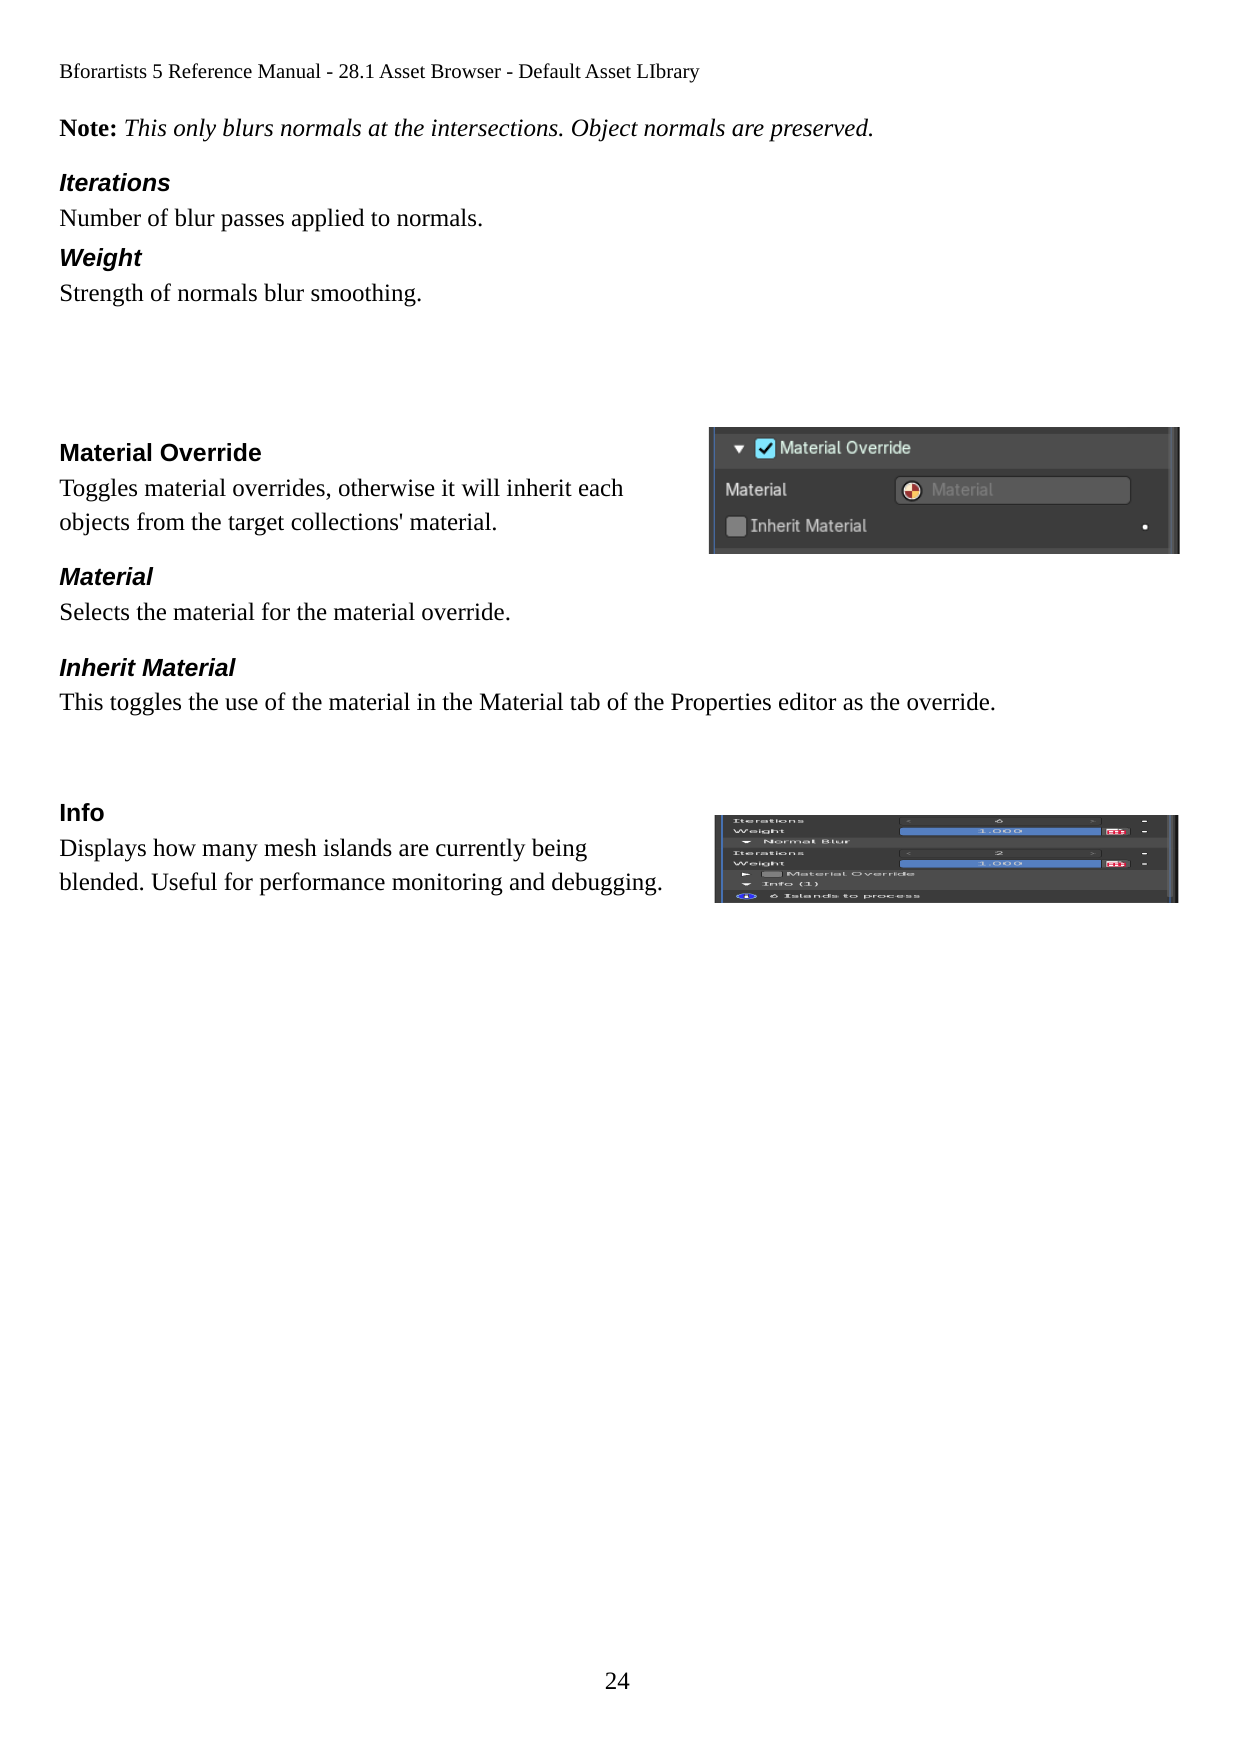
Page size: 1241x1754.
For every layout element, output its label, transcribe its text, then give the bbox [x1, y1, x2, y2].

text Selects the material for the material override. [59, 597, 1181, 626]
text This toggles the use of the material in the Material tab of the Properties editor as the override. [59, 687, 1181, 716]
subtitle Material Override [59, 438, 708, 466]
text Displays how many mesh islands are currently being blended. Useful for performance monitoring and debugging. [59, 833, 1181, 896]
subtitle Material [59, 562, 1181, 591]
text Strength of normals blur smoothing. [59, 278, 1181, 307]
text Number of blur passes applied to normals. [59, 203, 1181, 231]
subtitle Weight [59, 243, 1181, 272]
subtitle Info [59, 798, 1181, 827]
text Note: This only blurs normals at the intersections. Object normals are preserved. [59, 113, 1181, 141]
subtitle Inherit Material [59, 653, 1181, 681]
text Toggles material overrides, otherwise it will inherit each objects from the target collections' material. [59, 473, 708, 536]
picture [708, 427, 1180, 554]
subtitle Iterations [59, 168, 1181, 196]
